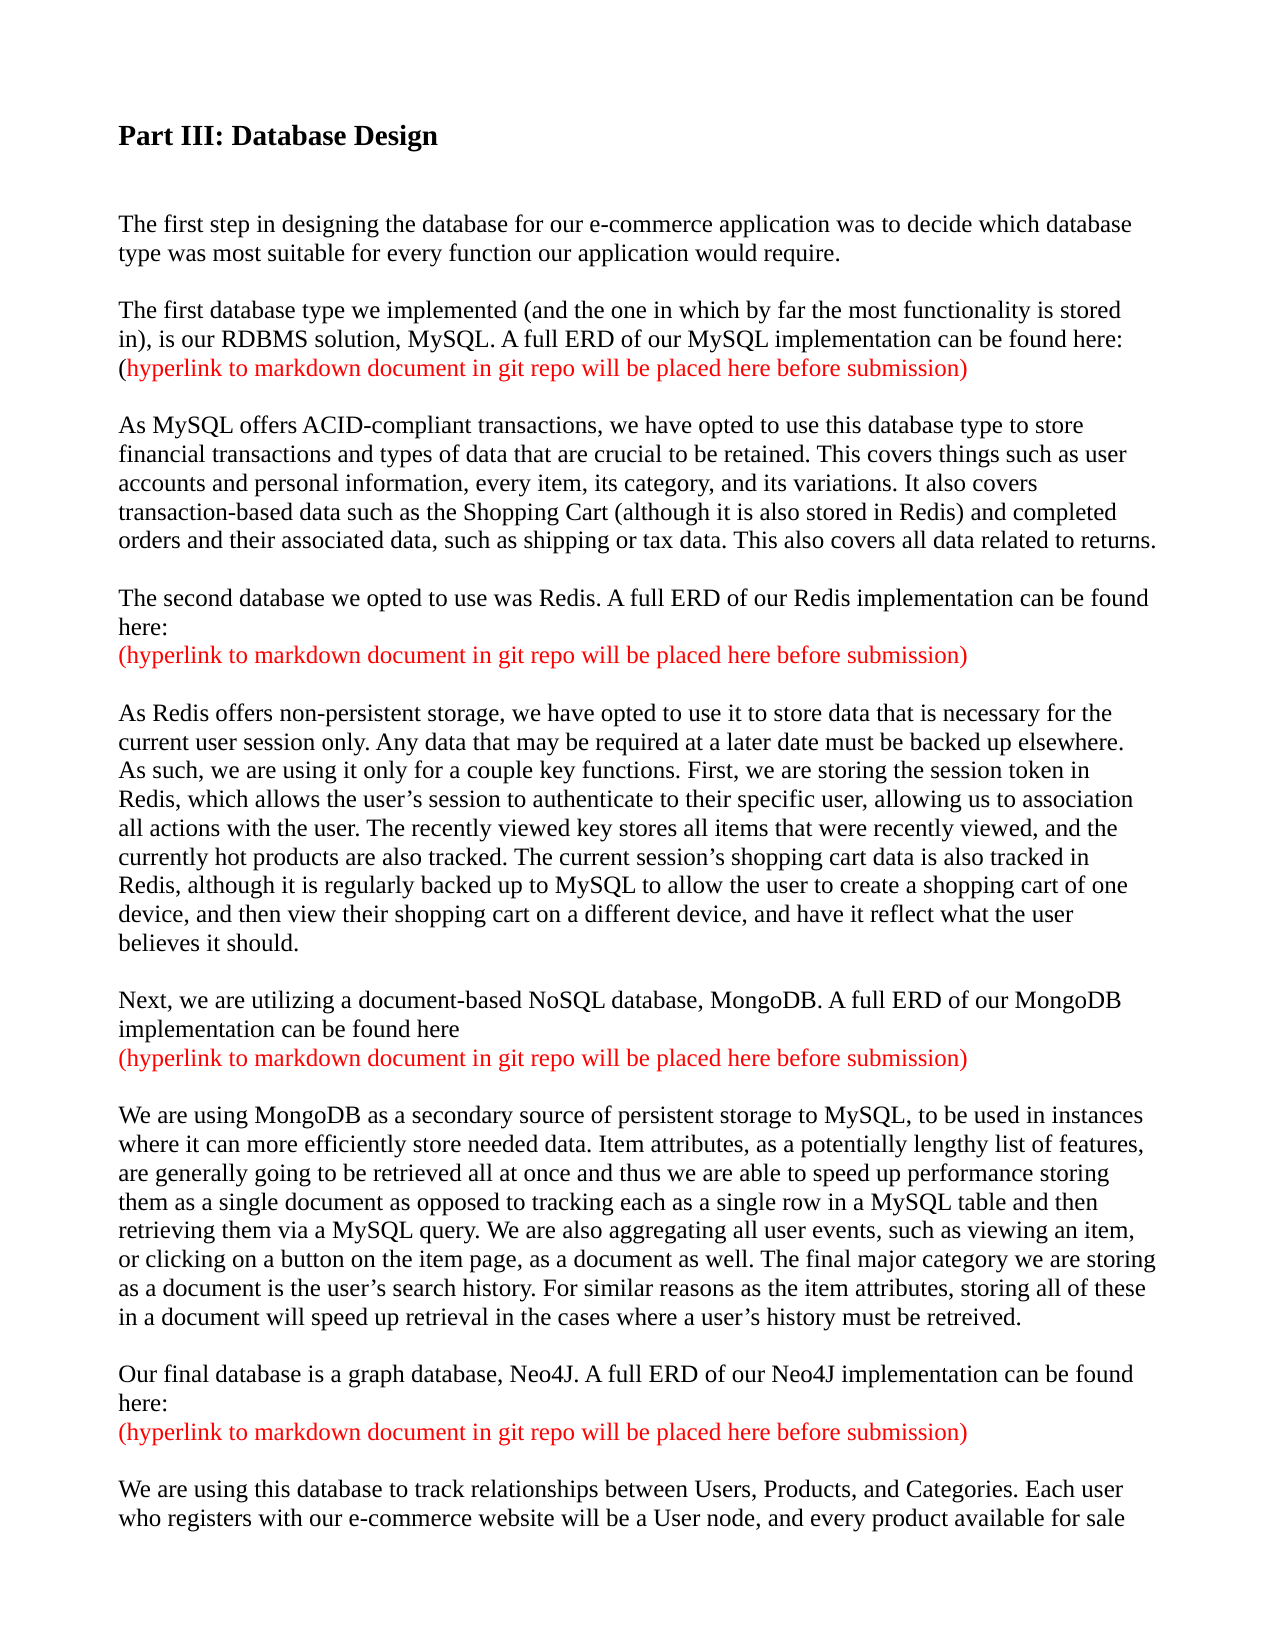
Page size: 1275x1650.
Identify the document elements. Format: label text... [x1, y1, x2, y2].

text As MySQL offers ACID-compliant transactions, we have opted to use this database type to store financial transactions and types of data that are crucial to be retained. This covers things such as user accounts and personal information, every item, its category, and its variations. It also covers transaction-based data such as the Shopping Cart (although it is also stored in Redis) and completed orders and their associated data, such as shipping or tax data. This also covers all data related to returns. [118, 410, 1157, 554]
text (hyperlink to markdown document in git repo will be placed here before submission) [118, 1043, 1157, 1072]
text Our final database is a graph database, Neo4J. A full ERD of our Neo4J implementation can be found here: [118, 1359, 1157, 1417]
text We are using MongoDB as a secondary source of persistent storage to MySQL, to be used in instances where it can more efficiently store needed data. Item attributes, as a potentially lengthy list of features, are generally going to be retrieved all at once and thus we are able to speed up performance storing them as a single document as opposed to tracking each as a single row in a MySQL table and then retrieving them via a MySQL query. We are also aggregating all user events, such as viewing an item, or clicking on a button on the item page, as a document as well. The final major category we are storing as a document is the user’s search history. For similar reasons as the item attributes, storing all of these in a document will speed up retrieval in the cases where a user’s history must be retreived. [118, 1100, 1157, 1330]
text The second database we opted to use was Redis. A full ERD of our Redis implementation can be found here: [118, 583, 1157, 640]
text Part III: Database Design [118, 118, 1157, 152]
text (hyperlink to markdown document in git repo will be placed here before submission) [118, 1417, 1157, 1445]
text As Redis offers non-persistent storage, we have opted to use it to store data that is necessary for the current user session only. Any data that may be required at a later date must be backed up elsewhere. As such, we are using it only for a couple key functions. First, we are storing the session token in Redis, which allows the user’s session to authenticate to their specific user, allowing us to association all actions with the user. The recently viewed key stores all items that were recently viewed, and the currently hot products are also tracked. The current session’s shopping cart data is also tracked in Redis, although it is regularly backed up to MySQL to allow the user to create a shopping cart of one device, and then view their shopping cart on a different device, and have it reflect what the user believes it should. [118, 698, 1157, 957]
text We are using this database to track relationships between Users, Products, and Categories. Each user who registers with our e-commerce website will be a User node, and every product available for sale [118, 1474, 1157, 1532]
text The first database type we implemented (and the one in which by far the most functionality is stored in), is our RDBMS solution, MySQL. A full ERD of our MySQL implementation can be found here: (hyperlink to markdown document in git repo will be placed here before submission) [118, 295, 1157, 382]
text The first step in designing the database for our e-commerce application was to decide which database type was most suitable for every function our application would require. [118, 209, 1157, 267]
text Next, we are utilizing a document-based NoSQL database, MongoDB. A full ERD of our MongoDB implementation can be found here [118, 985, 1157, 1043]
text (hyperlink to markdown document in git repo will be placed here before submission) [118, 640, 1157, 669]
